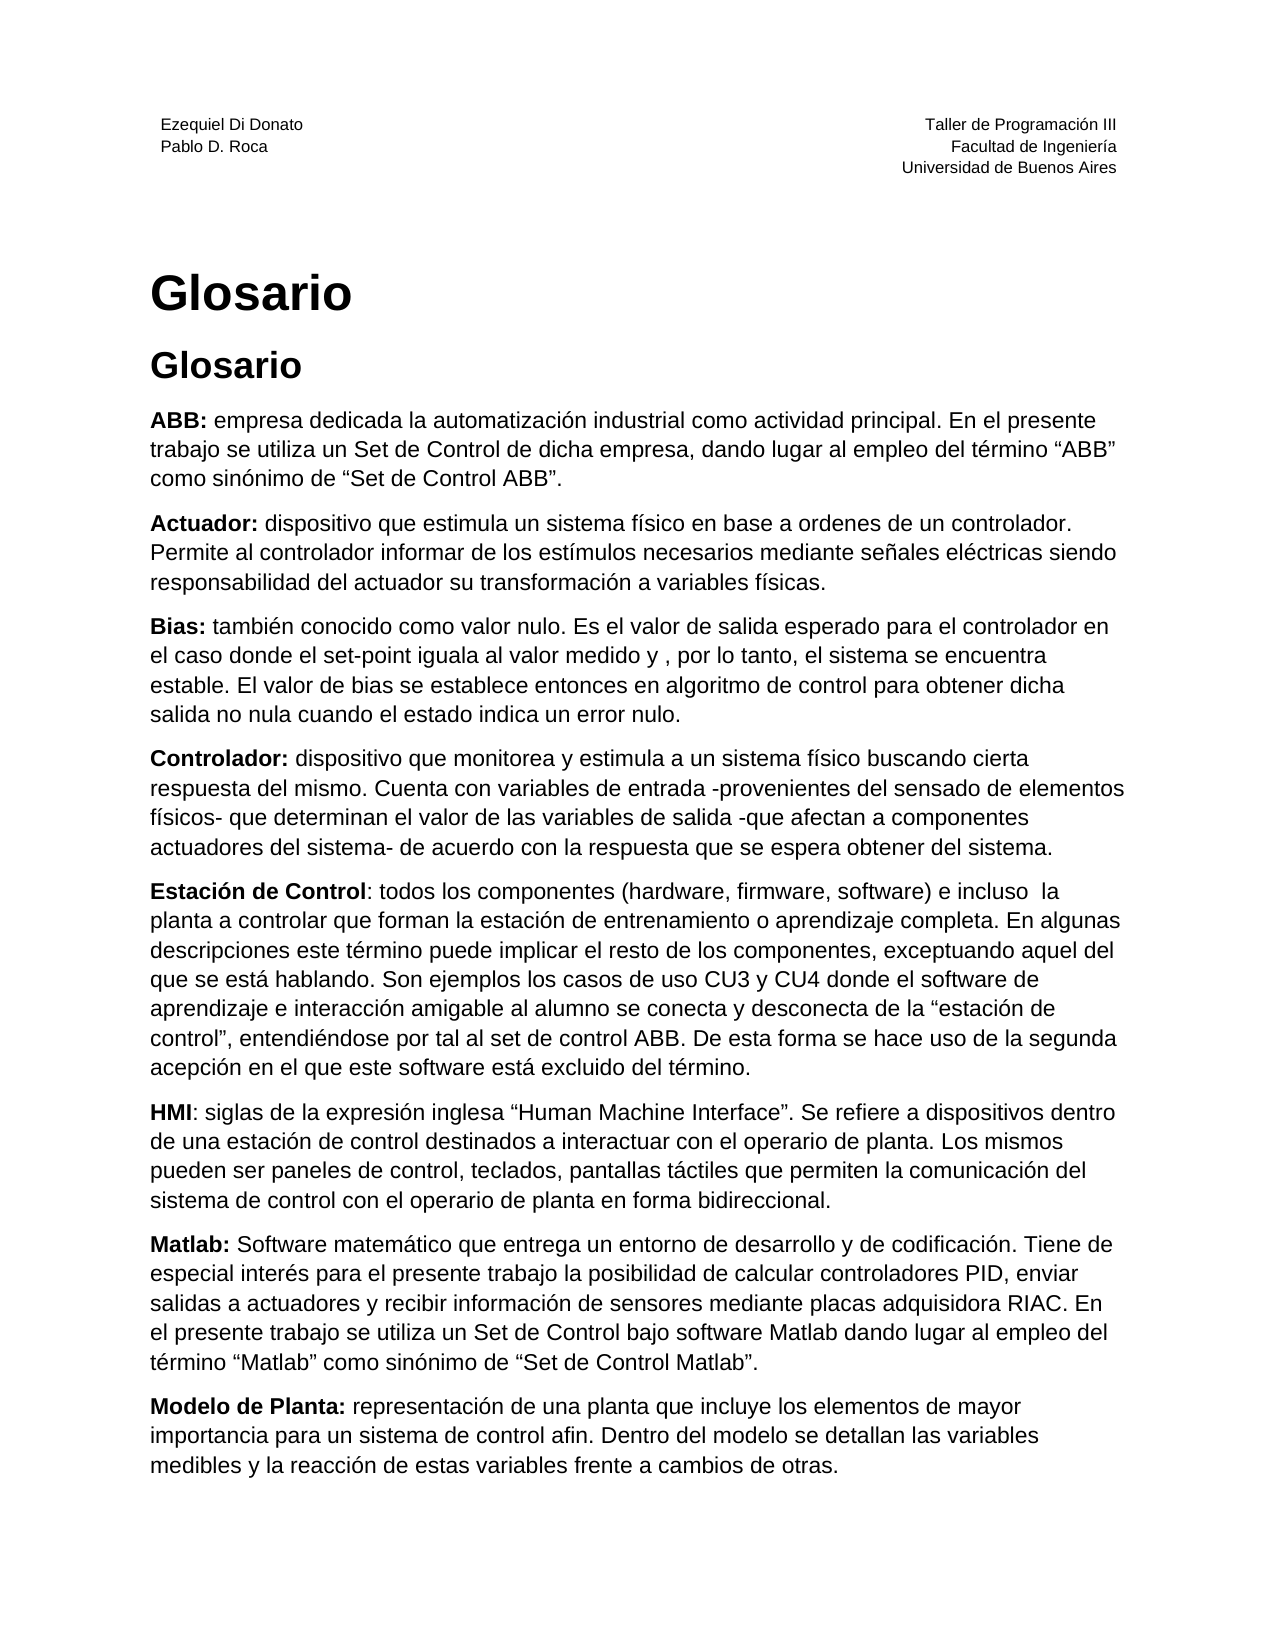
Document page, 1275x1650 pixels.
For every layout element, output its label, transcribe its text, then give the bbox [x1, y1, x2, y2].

text Modelo de Planta: representación de una planta que incluye los elementos de mayor importancia para un sistema de control afin. Dentro del modelo se detallan las variables medibles y la reacción de estas variables frente a cambios de otras. [150, 1394, 1125, 1478]
text Controlador: dispositivo que monitorea y estimula a un sistema físico buscando cierta respuesta del mismo. Cuenta con variables de entrada -provenientes del sensado de elementos físicos- que determinan el valor de las variables de salida -que afectan a componentes actuadores del sistema- de acuerdo con la respuesta que se espera obtener del sistema. [150, 746, 1125, 860]
subtitle Glosario [150, 265, 1125, 321]
text Bias: también conocido como valor nulo. Es el valor de salida esperado para el controlador en el caso donde el set-point iguala al valor medido y , por lo tanto, el sistema se encuentra estable. El valor de bias se establece entonces en algoritmo de control para obtener dicha salida no nula cuando el estado indica un error nulo. [150, 614, 1125, 727]
subtitle Glosario [150, 344, 1125, 386]
text ABB: empresa dedicada la automatización industrial como actividad principal. En el presente trabajo se utiliza un Set de Control de dicha empresa, dando lugar al empleo del término “ABB” como sinónimo de “Set de Control ABB”. [150, 407, 1125, 492]
text Matlab: Software matemático que entrega un entorno de desarrollo y de codificación. Tiene de especial interés para el presente trabajo la posibilidad de calcular controladores PID, enviar salidas a actuadores y recibir información de sensores mediante placas adquisidora RIAC. En el presente trabajo se utiliza un Set de Control bajo software Matlab dando lugar al empleo del término “Matlab” como sinónimo de “Set de Control Matlab”. [150, 1232, 1125, 1375]
text Estación de Control: todos los componentes (hardware, firmware, software) e incluso la planta a controlar que forman la estación de entrenamiento o aprendizaje completa. En algunas descripciones este término puede implicar el resto de los componentes, exceptuando aquel del que se está hablando. Son ejemplos los casos de uso CU3 y CU4 donde el software de aprendizaje e interacción amigable al alumno se conecta y desconecta de la “estación de control”, entendiéndose por tal al set de control ABB. De esta forma se hace uso de la segunda acepción en el que este software está excluido del término. [150, 879, 1125, 1081]
text HMI: siglas de la expresión inglesa “Human Machine Interface”. Se refiere a dispositivos dentro de una estación de control destinados a interactuar con el operario de planta. Los mismos pueden ser paneles de control, teclados, pantallas táctiles que permiten la comunicación del sistema de control con el operario de planta en forma bidireccional. [150, 1099, 1125, 1213]
text Actuador: dispositivo que estimula un sistema físico en base a ordenes de un controlador. Permite al controlador informar de los estímulos necesarios mediante señales eléctricas siendo responsabilidad del actuador su transformación a variables físicas. [150, 511, 1125, 595]
